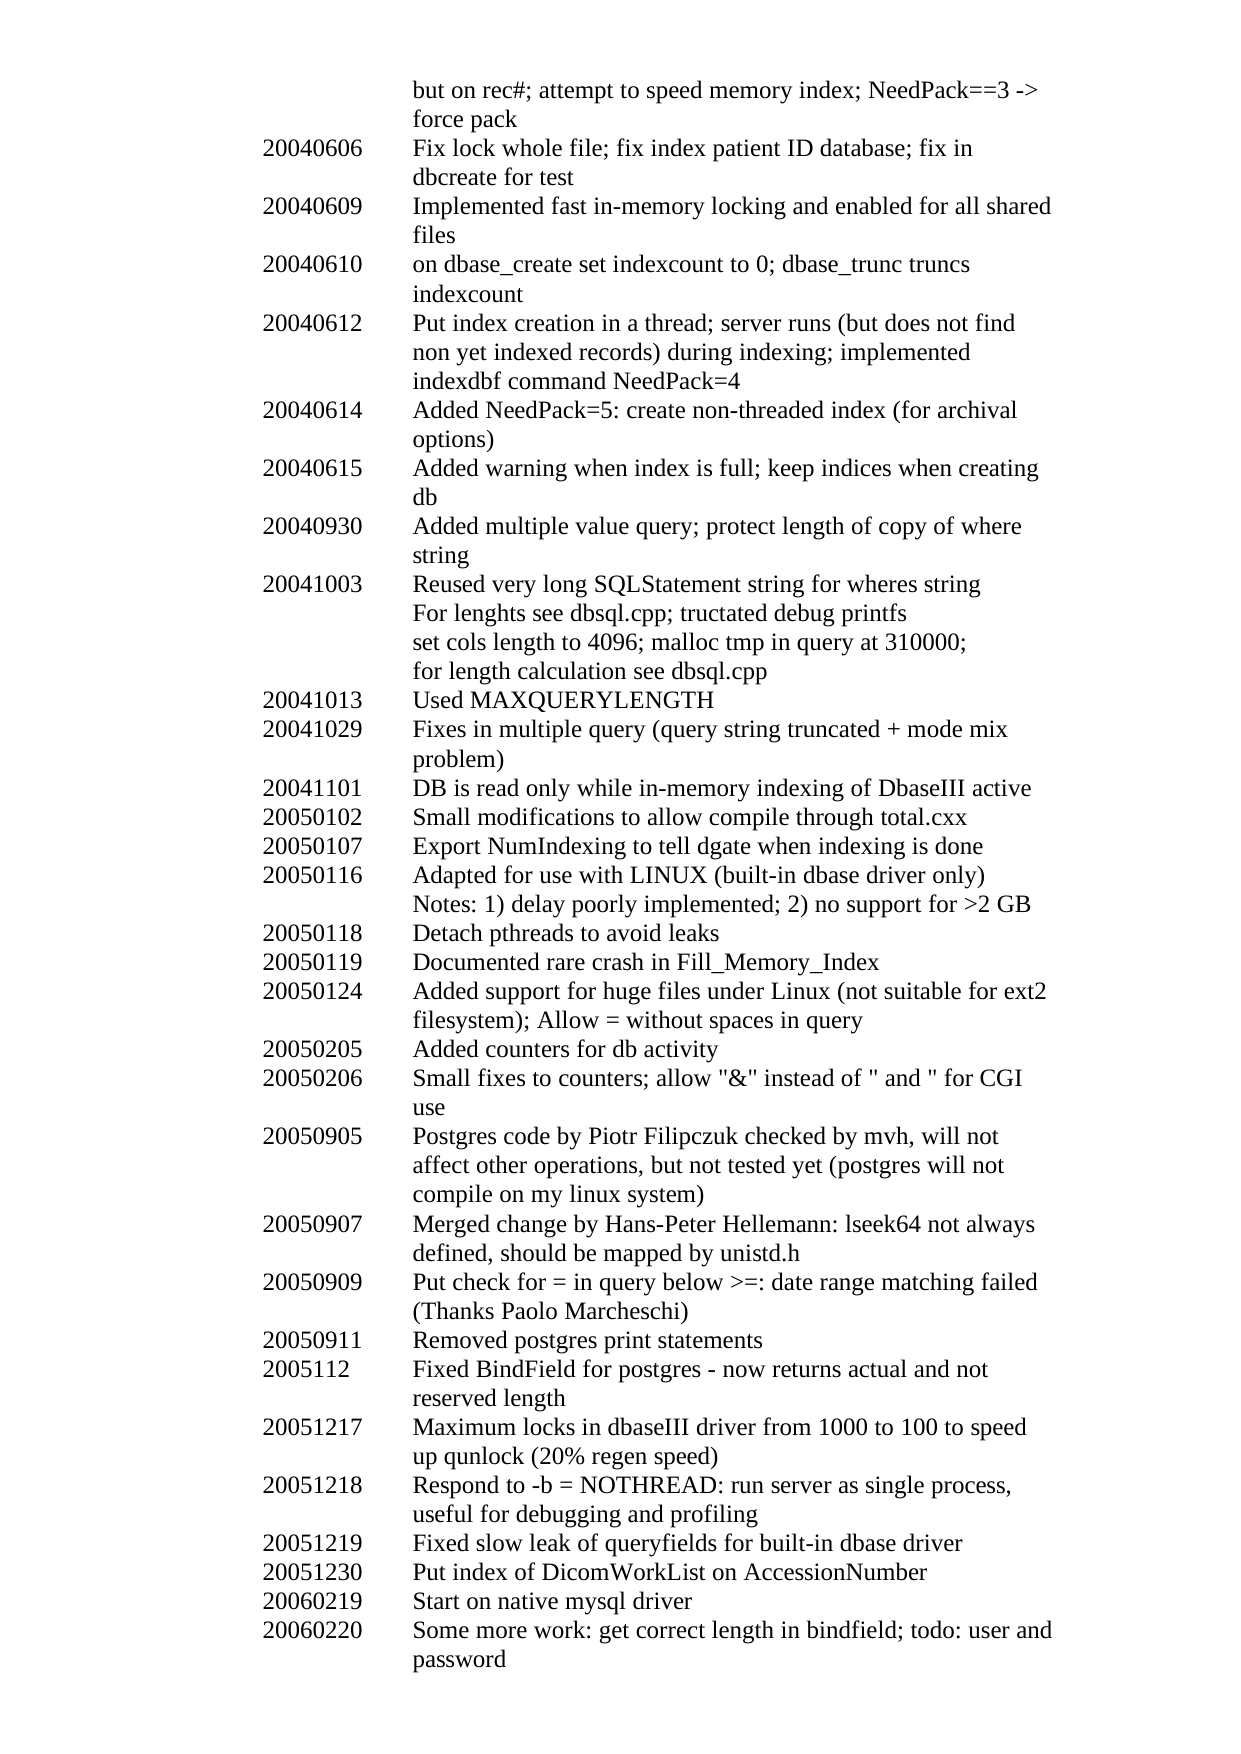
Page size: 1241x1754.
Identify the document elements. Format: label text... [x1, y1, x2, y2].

text 20060219 Start on native mysql driver [262, 1586, 1053, 1615]
text Notes: 1) delay poorly implemented; 2) no support for >2 GB [262, 889, 1053, 918]
text 20050909 Put check for = in query below >=: date range matching failed (Thanks Paolo Marcheschi) [262, 1267, 1053, 1325]
text 20050116 Adapted for use with LINUX (built-in dbase driver only) [262, 860, 1053, 889]
text 20051230 Put index of DicomWorkList on AccessionNumber [262, 1557, 1053, 1586]
text 20041013 Used MAXQUERYLENGTH [262, 685, 1053, 714]
text 20050107 Export NumIndexing to tell dgate when indexing is done [262, 831, 1053, 860]
text 20040610 on dbase_create set indexcount to 0; dbase_trunc truncs indexcount [262, 249, 1053, 307]
text 20050907 Merged change by Hans-Peter Hellemann: lseek64 not always defined, should be mapped by unistd.h [262, 1208, 1053, 1267]
text 20050124 Added support for huge files under Linux (not suitable for ext2 filesystem); Allow = without spaces in query [262, 976, 1053, 1034]
text 20050102 Small modifications to allow compile through total.cxx [262, 802, 1053, 831]
text 20040930 Added multiple value query; protect length of copy of where string [262, 511, 1053, 569]
text 20040612 Put index creation in a thread; server runs (but does not find non yet indexed records) during indexing; implemented indexdbf command NeedPack=4 [262, 307, 1053, 395]
text 20041029 Fixes in multiple query (query string truncated + mode mix problem) [262, 714, 1053, 772]
text 20041101 DB is read only while in-memory indexing of DbaseIII active [262, 772, 1053, 802]
text 20040615 Added warning when index is full; keep indices when creating db [262, 453, 1053, 511]
text 2005112 Fixed BindField for postgres - now returns actual and not reserved length [262, 1354, 1053, 1412]
text 20051217 Maximum locks in dbaseIII driver from 1000 to 100 to speed up qunlock (20% regen speed) [262, 1412, 1053, 1470]
text 20050905 Postgres code by Piotr Filipczuk checked by mvh, will not affect other operations, but not tested yet (postgres will not compile on my linux system) [262, 1121, 1053, 1208]
text 20050119 Documented rare crash in Fill_Memory_Index [262, 947, 1053, 976]
text 20040609 Implemented fast in-memory locking and enabled for all shared files [262, 191, 1053, 249]
text 20060220 Some more work: get correct length in bindfield; todo: user and password [262, 1615, 1053, 1673]
text 20050205 Added counters for db activity [262, 1034, 1053, 1063]
text 20050911 Removed postgres print statements [187, 1325, 1053, 1354]
text 20040614 Added NeedPack=5: create non-threaded index (for archival options) [262, 395, 1053, 453]
text but on rec#; attempt to speed memory index; NeedPack==3 -> force pack [262, 75, 1053, 133]
text 20050118 Detach pthreads to avoid leaks [262, 918, 1053, 947]
text 20041003 Reused very long SQLStatement string for wheres string For lenghts see dbsql.cpp; tructated debug printfs set cols length to 4096; malloc tmp in query at 310000; for length calculation see dbsql.cpp [262, 569, 1053, 685]
text 20040606 Fix lock whole file; fix index patient ID database; fix in dbcreate for test [262, 133, 1053, 191]
text 20051219 Fixed slow leak of queryfields for built-in dbase driver [262, 1528, 1053, 1557]
text 20050206 Small fixes to counters; allow "&" instead of " and " for CGI use [262, 1063, 1053, 1121]
text 20051218 Respond to -b = NOTHREAD: run server as single process, useful for debugging and profiling [262, 1470, 1053, 1528]
